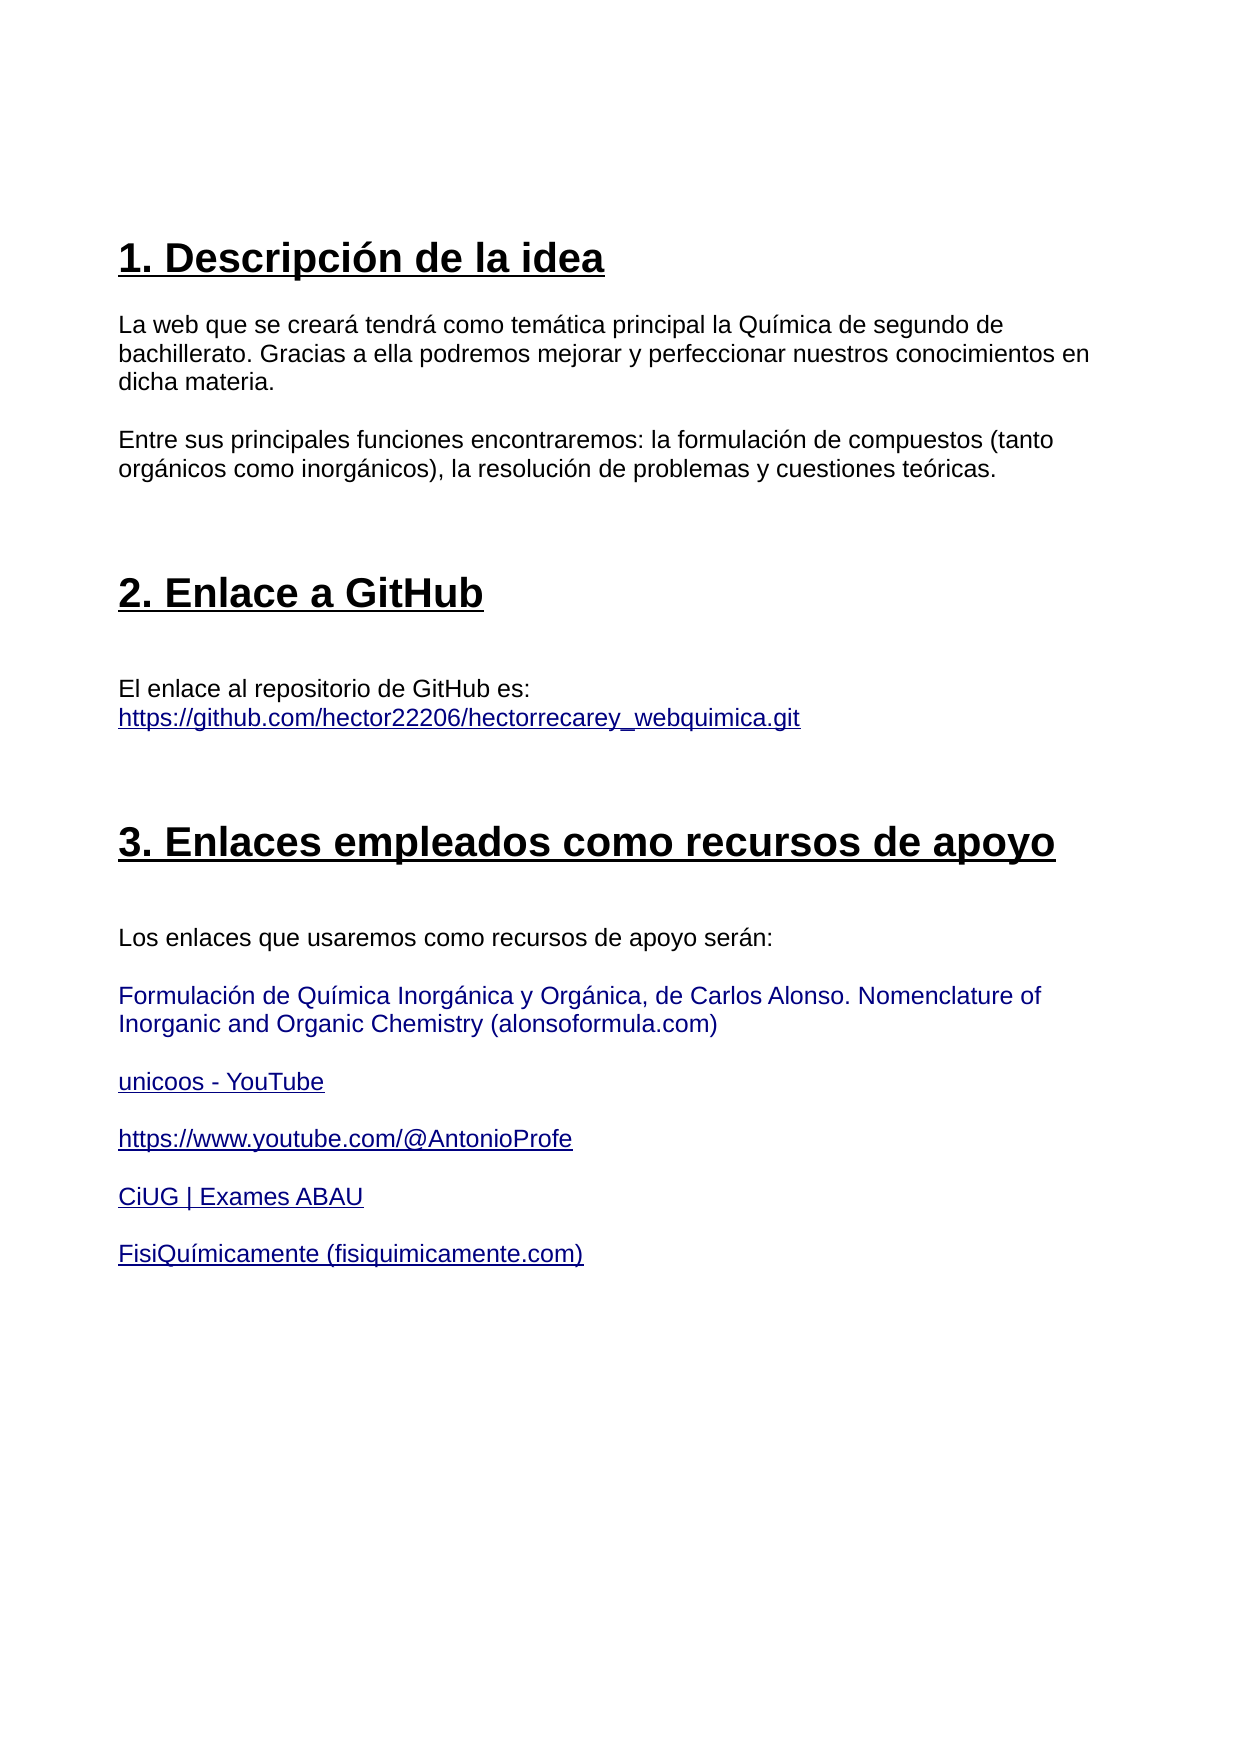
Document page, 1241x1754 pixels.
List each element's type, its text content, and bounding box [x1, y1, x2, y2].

text El enlace al repositorio de GitHub es: https://github.com/hector22206/hectorrecarey_webquimica.git [118, 674, 1122, 731]
text Formulación de Química Inorgánica y Orgánica, de Carlos Alonso. Nomenclature of Inorganic and Organic Chemistry (alonsoformula.com) [118, 981, 1122, 1038]
text https://www.youtube.com/@AntonioProfe [118, 1124, 1122, 1153]
text Entre sus principales funciones encontraremos: la formulación de compuestos (tanto orgánicos como inorgánicos), la resolución de problemas y cuestiones teóricas. [118, 425, 1122, 482]
text FisiQuímicamente (fisiquimicamente.com) [118, 1239, 1122, 1268]
text 2. Enlace a GitHub [118, 568, 1122, 616]
text unicoos - YouTube [118, 1067, 1122, 1096]
text Los enlaces que usaremos como recursos de apoyo serán: [118, 923, 1122, 952]
text 3. Enlaces empleados como recursos de apoyo [118, 818, 1122, 866]
text La web que se creará tendrá como temática principal la Química de segundo de bachillerato. Gracias a ella podremos mejorar y perfeccionar nuestros conocimientos en dicha materia. [118, 310, 1122, 396]
text 1. Descripción de la idea [118, 233, 1122, 281]
text CiUG | Exames ABAU [118, 1182, 1122, 1211]
